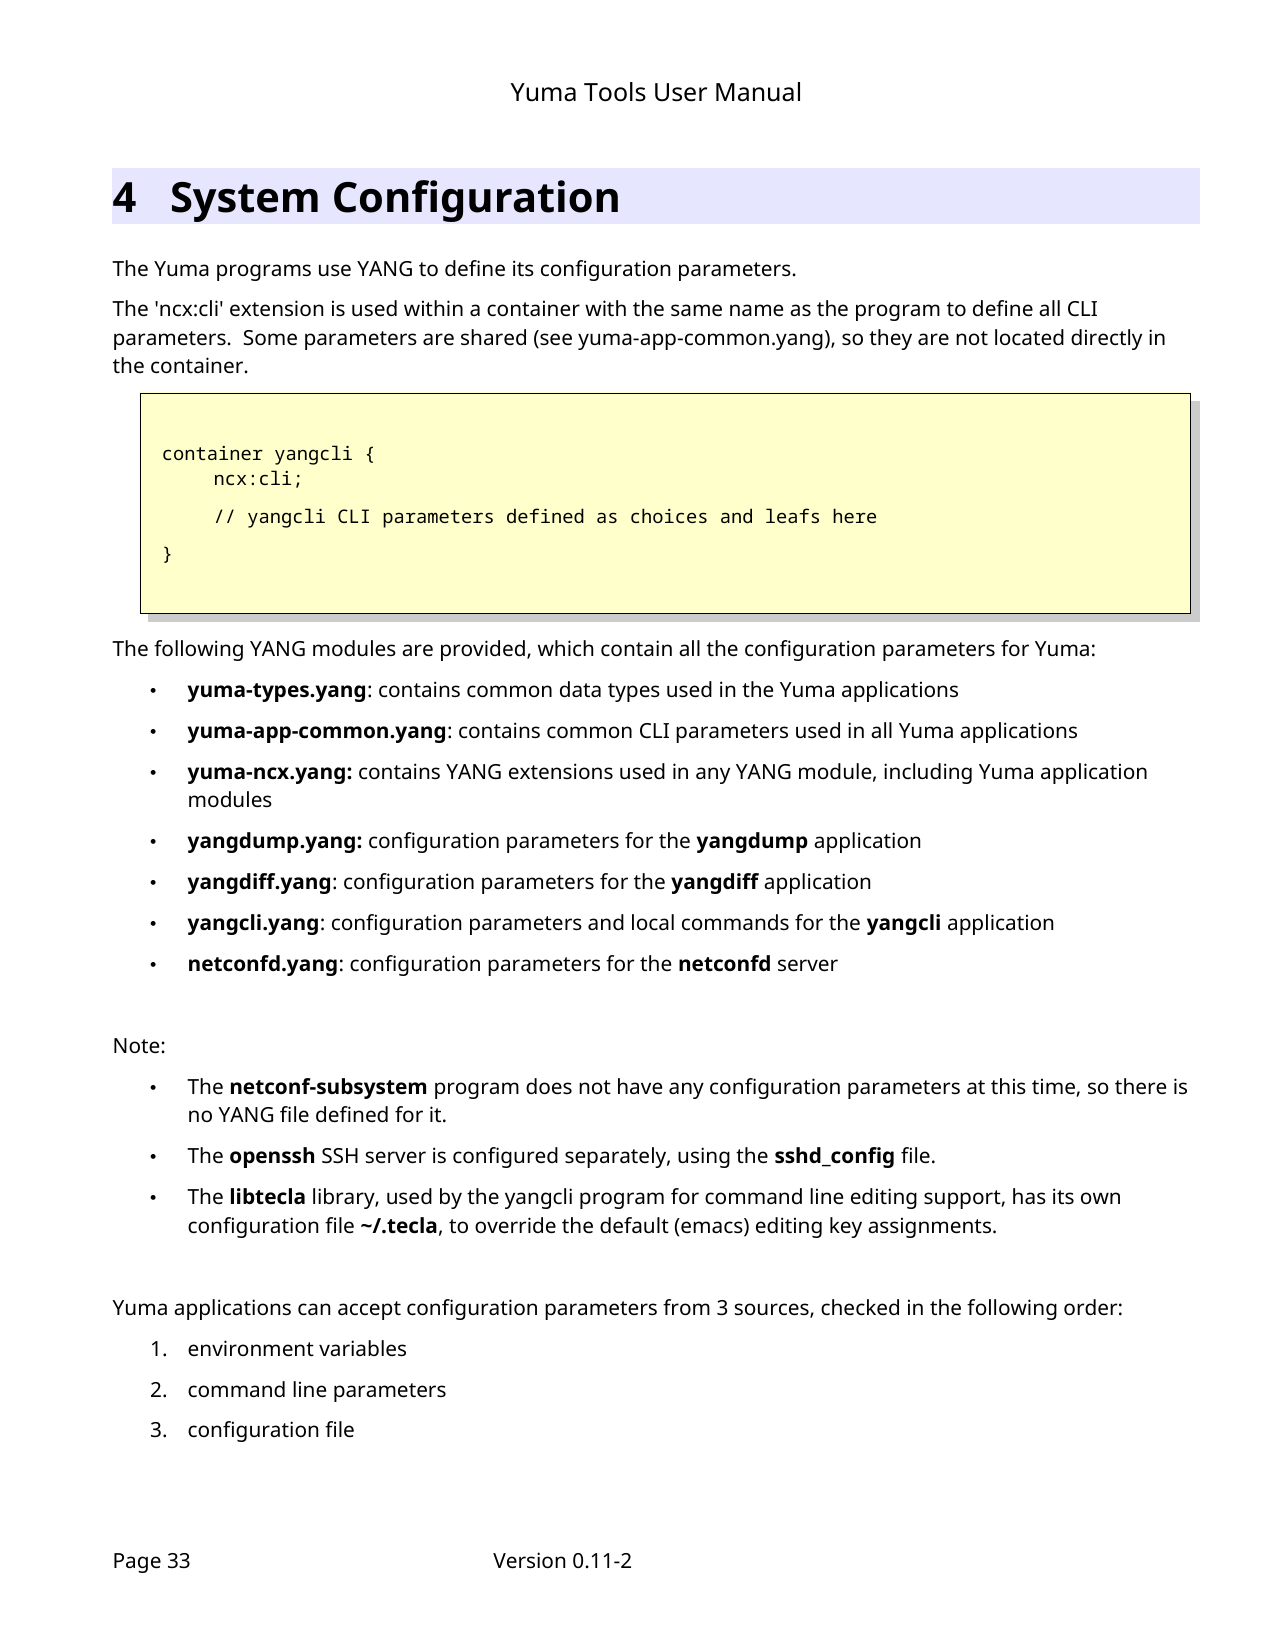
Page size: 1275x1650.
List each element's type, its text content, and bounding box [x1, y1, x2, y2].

list yangdiff.yang: configuration parameters for the yangdiff application [150, 867, 1200, 896]
list yangdump.yang: configuration parameters for the yangdump application [150, 827, 1200, 855]
list yuma-app-common.yang: contains common CLI parameters used in all Yuma applications [150, 716, 1200, 745]
text Note: [112, 1031, 1200, 1060]
list The openssh SSH server is configured separately, using the sshd_config file. [150, 1142, 1200, 1170]
list yangcli.yang: configuration parameters and local commands for the yangcli application [150, 908, 1200, 937]
text container yangcli { ncx:cli; [141, 430, 1190, 491]
text The Yuma programs use YANG to define its configuration parameters. [112, 254, 1200, 282]
subtitle System Configuration [112, 168, 1200, 224]
list The libtecla library, used by the yangcli program for command line editing support, has its own configuration file ~/.tecla, to override the default (emacs) editing key assignments. [150, 1182, 1200, 1239]
list command line parameters [150, 1375, 1200, 1403]
list netconfd.yang: configuration parameters for the netconfd server [150, 949, 1200, 978]
list The netconf-subsystem program does not have any configuration parameters at this time, so there is no YANG file defined for it. [150, 1072, 1200, 1129]
text // yangcli CLI parameters defined as choices and leafs here [141, 493, 1190, 528]
text } [141, 530, 1190, 566]
list yuma-ncx.yang: contains YANG extensions used in any YANG module, including Yuma application modules [150, 757, 1200, 814]
list environment variables [150, 1334, 1200, 1362]
text The 'ncx:cli' extension is used within a container with the same name as the program to define all CLI parameters. Some parameters are shared (see yuma-app-common.yang), so they are not located directly in the container. [112, 294, 1200, 380]
text The following YANG modules are provided, which contain all the configuration parameters for Yuma: [112, 634, 1200, 663]
list configuration file [150, 1416, 1200, 1444]
text Yuma applications can accept configuration parameters from 3 sources, checked in the following order: [112, 1293, 1200, 1321]
list yuma-types.yang: contains common data types used in the Yuma applications [150, 675, 1200, 704]
